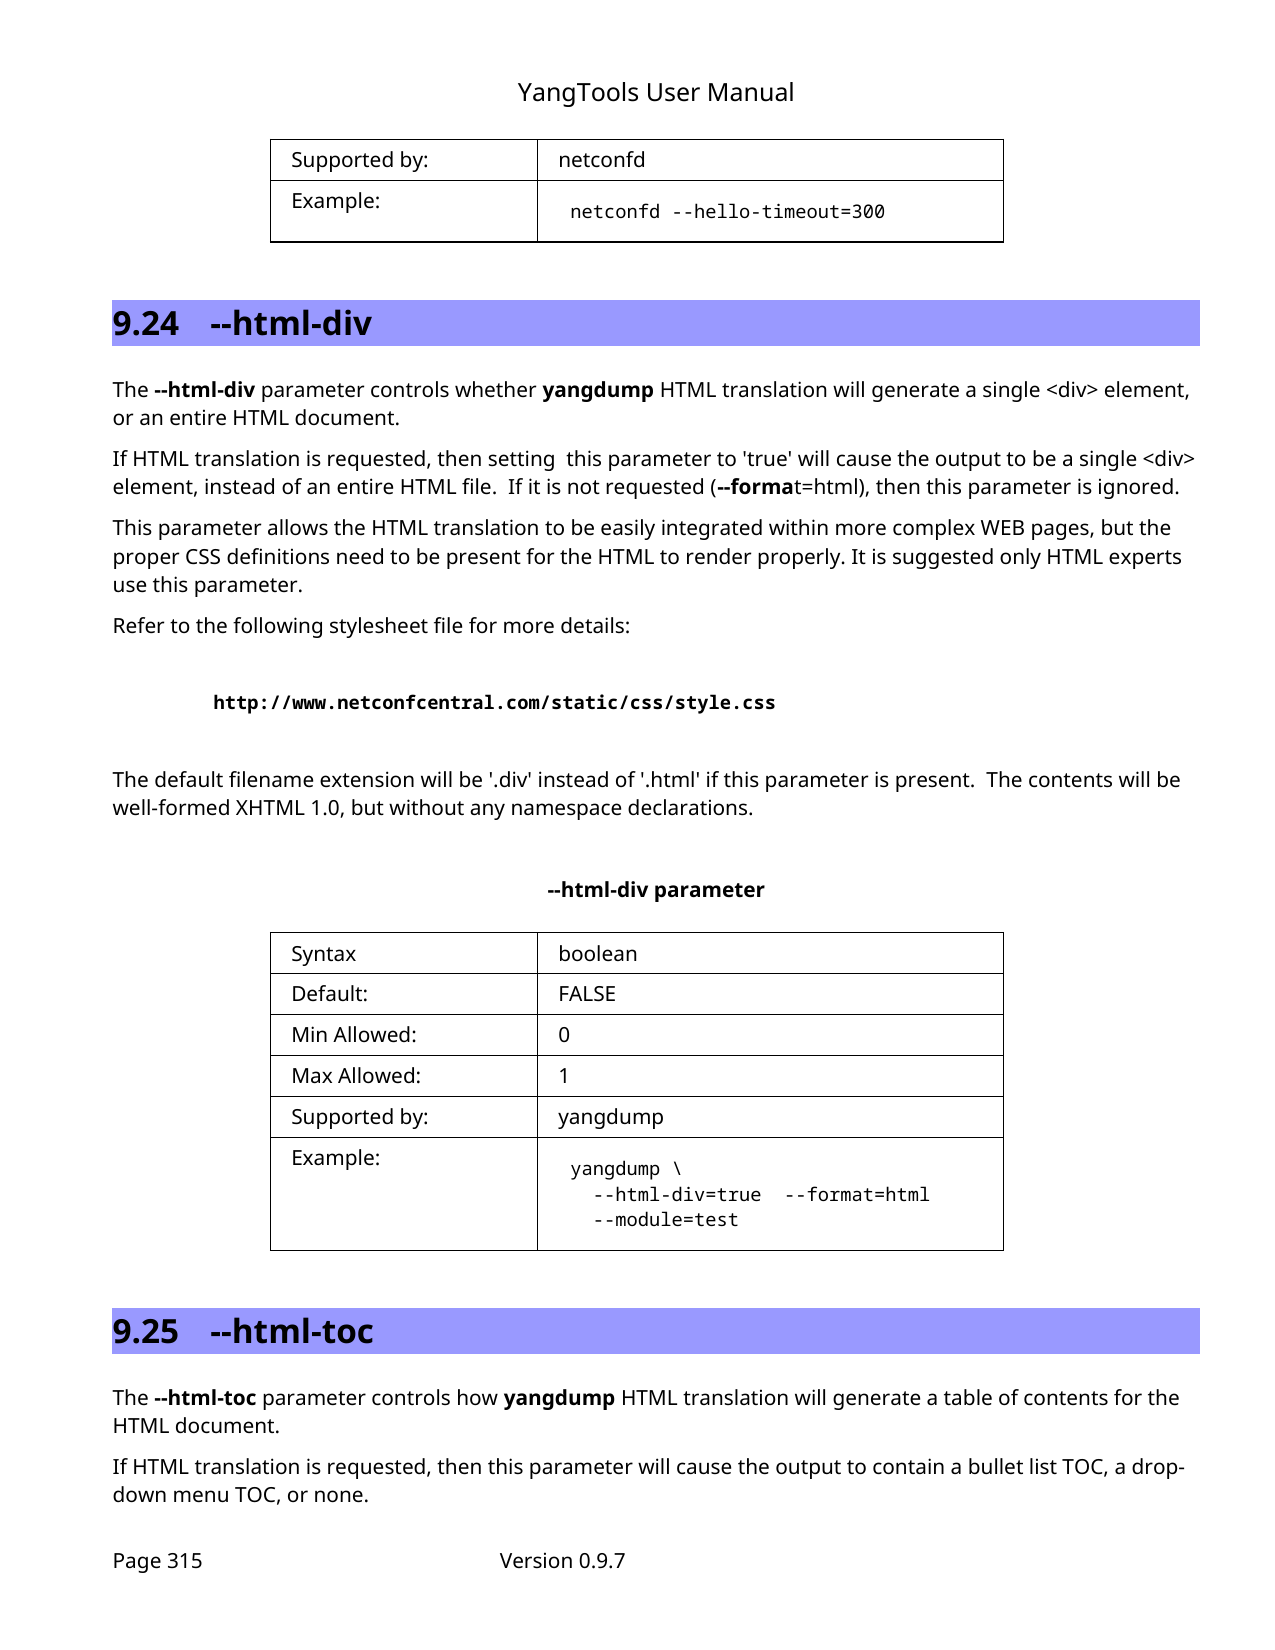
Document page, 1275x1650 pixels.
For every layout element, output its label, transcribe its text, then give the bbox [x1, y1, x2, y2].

table_cell Default: [271, 974, 537, 1014]
table_cell Supported by: [271, 140, 537, 179]
text This parameter allows the HTML translation to be easily integrated within more complex WEB pages, but the proper CSS definitions need to be present for the HTML to render properly. It is suggested only HTML experts use this parameter. [112, 513, 1200, 599]
table_cell Max Allowed: [271, 1056, 537, 1096]
table_cell Supported by: [271, 1097, 537, 1137]
subtitle --html-div parameter [127, 875, 1185, 903]
table_cell Example: [271, 181, 537, 241]
table_cell netconfd --hello-timeout=300 [538, 181, 1003, 241]
table_cell FALSE [538, 974, 1003, 1014]
text The --html-toc parameter controls how yangdump HTML translation will generate a table of contents for the HTML document. [112, 1383, 1200, 1440]
subtitle --html-div [112, 300, 1200, 346]
table_cell Example: [271, 1138, 537, 1249]
text If HTML translation is requested, then this parameter will cause the output to contain a bullet list TOC, a drop-down menu TOC, or none. [112, 1452, 1200, 1509]
table_cell yangdump \ --html-div=true --format=html --module=test [538, 1138, 1003, 1249]
table_header boolean [538, 933, 1003, 973]
subtitle --html-toc [112, 1308, 1200, 1354]
text The default filename extension will be '.div' instead of '.html' if this parameter is present. The contents will be well-formed XHTML 1.0, but without any namespace declarations. [112, 765, 1200, 822]
table_cell 0 [538, 1015, 1003, 1055]
table_cell 1 [538, 1056, 1003, 1096]
table_cell Min Allowed: [271, 1015, 537, 1055]
table_header Syntax [271, 933, 537, 973]
text Refer to the following stylesheet file for more details: [112, 611, 1200, 640]
text The --html-div parameter controls whether yangdump HTML translation will generate a single <div> element, or an entire HTML document. [112, 375, 1200, 432]
text http://www.netconfcentral.com/static/css/style.css [139, 690, 1200, 715]
text If HTML translation is requested, then setting this parameter to 'true' will cause the output to be a single <div> element, instead of an entire HTML file. If it is not requested (--format=html), then this parameter is ignored. [112, 444, 1200, 501]
table_cell yangdump [538, 1097, 1003, 1137]
table_cell netconfd [538, 140, 1003, 179]
